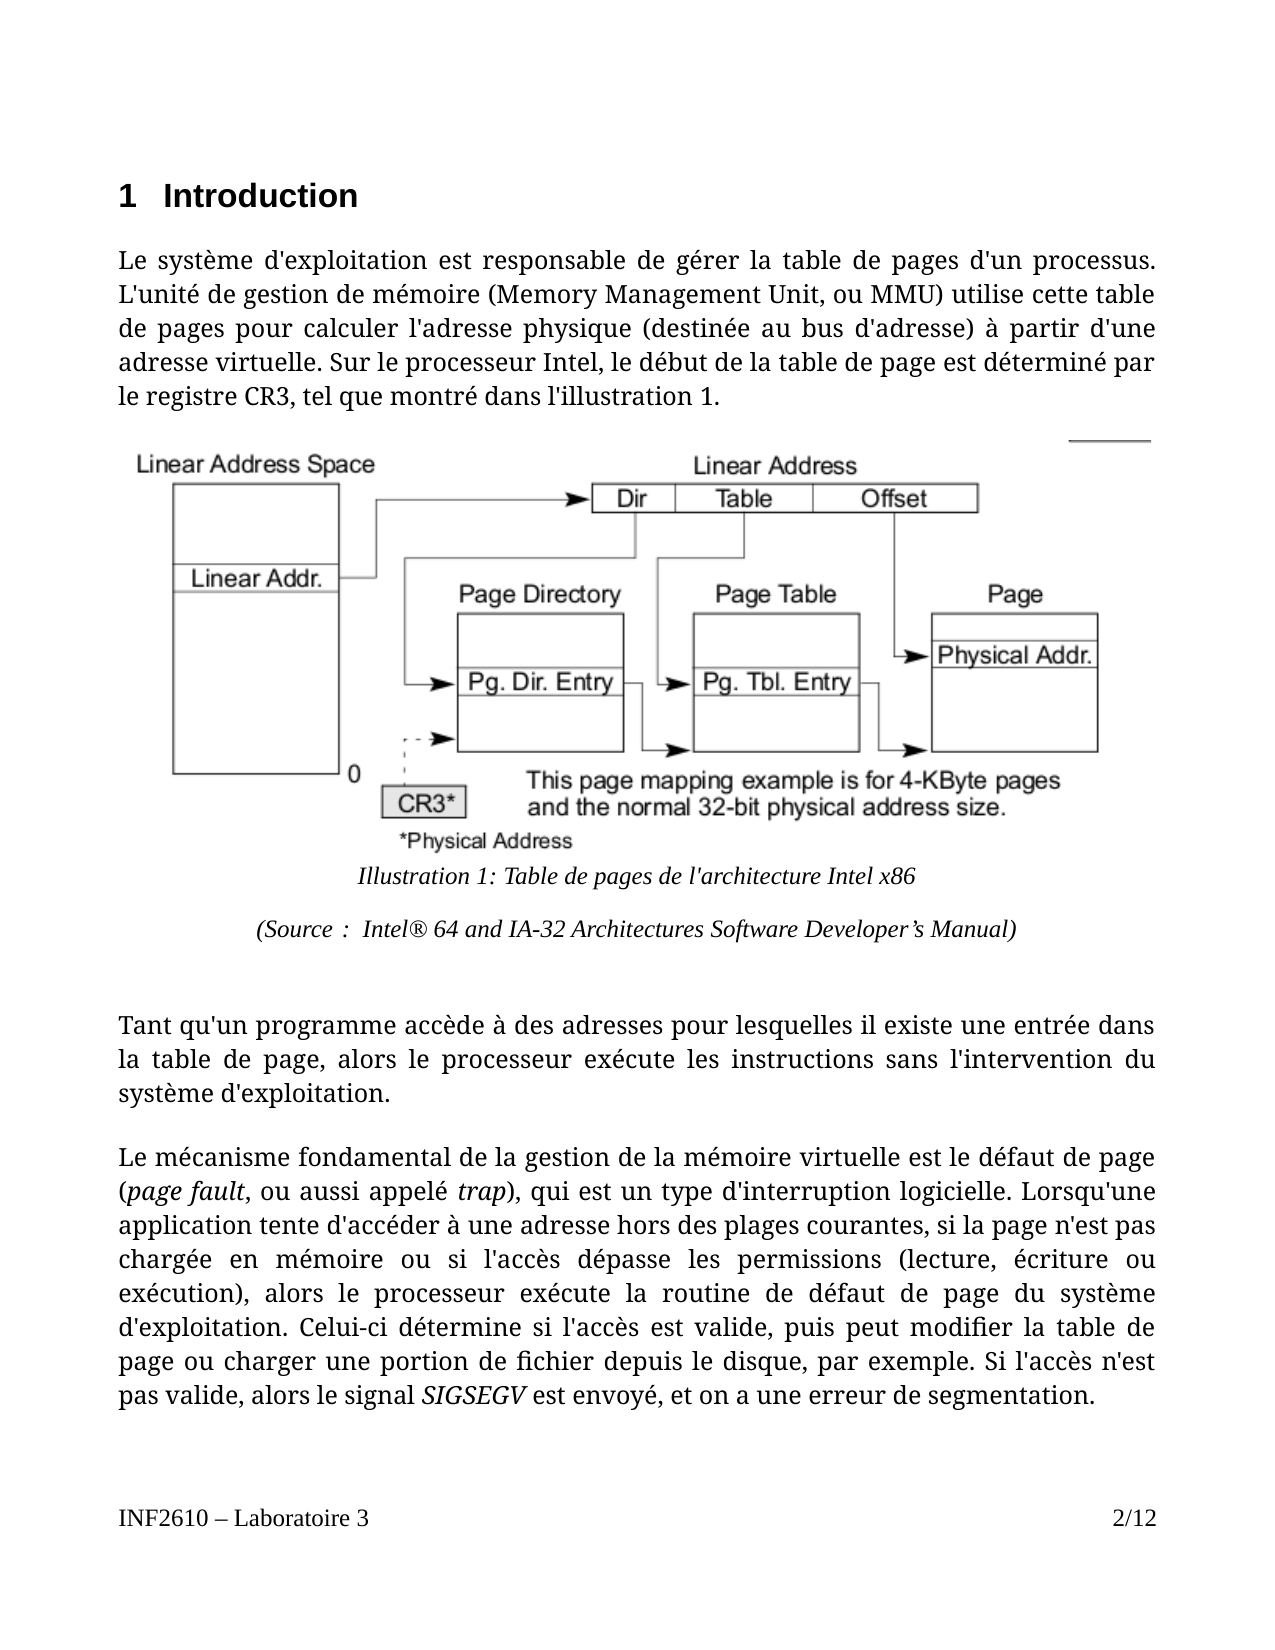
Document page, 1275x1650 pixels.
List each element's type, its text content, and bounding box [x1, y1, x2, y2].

text Le système d'exploitation est responsable de gérer la table de pages d'un processus. L'unité de gestion de mémoire (Memory Management Unit, ou MMU) utilise cette table de pages pour calculer l'adresse physique (destinée au bus d'adresse) à partir d'une adresse virtuelle. Sur le processeur Intel, le début de la table de page est déterminé par le registre CR3, tel que montré dans l'illustration 1. [118, 242, 1157, 413]
text (Source : Intel® 64 and IA-32 Architectures Software Developer’s Manual) [124, 914, 1151, 943]
picture [124, 440, 1152, 861]
text Illustration 1: Table de pages de l'architecture Intel x86 [124, 861, 1151, 889]
text Tant qu'un programme accède à des adresses pour lesquelles il existe une entrée dans la table de page, alors le processeur exécute les instructions sans l'intervention du système d'exploitation. [118, 1007, 1157, 1109]
text Le mécanisme fondamental de la gestion de la mémoire virtuelle est le défaut de page (page fault, ou aussi appelé trap), qui est un type d'interruption logicielle. Lorsqu'une application tente d'accéder à une adresse hors des plages courantes, si la page n'est pas chargée en mémoire ou si l'accès dépasse les permissions (lecture, écriture ou exécution), alors le processeur exécute la routine de défaut de page du système d'exploitation. Celui-ci détermine si l'accès est valide, puis peut modifier la table de page ou charger une portion de fichier depuis le disque, par exemple. Si l'accès n'est pas valide, alors le signal SIGSEGV est envoyé, et on a une erreur de segmentation. [118, 1139, 1157, 1412]
subtitle Introduction [118, 176, 1157, 215]
